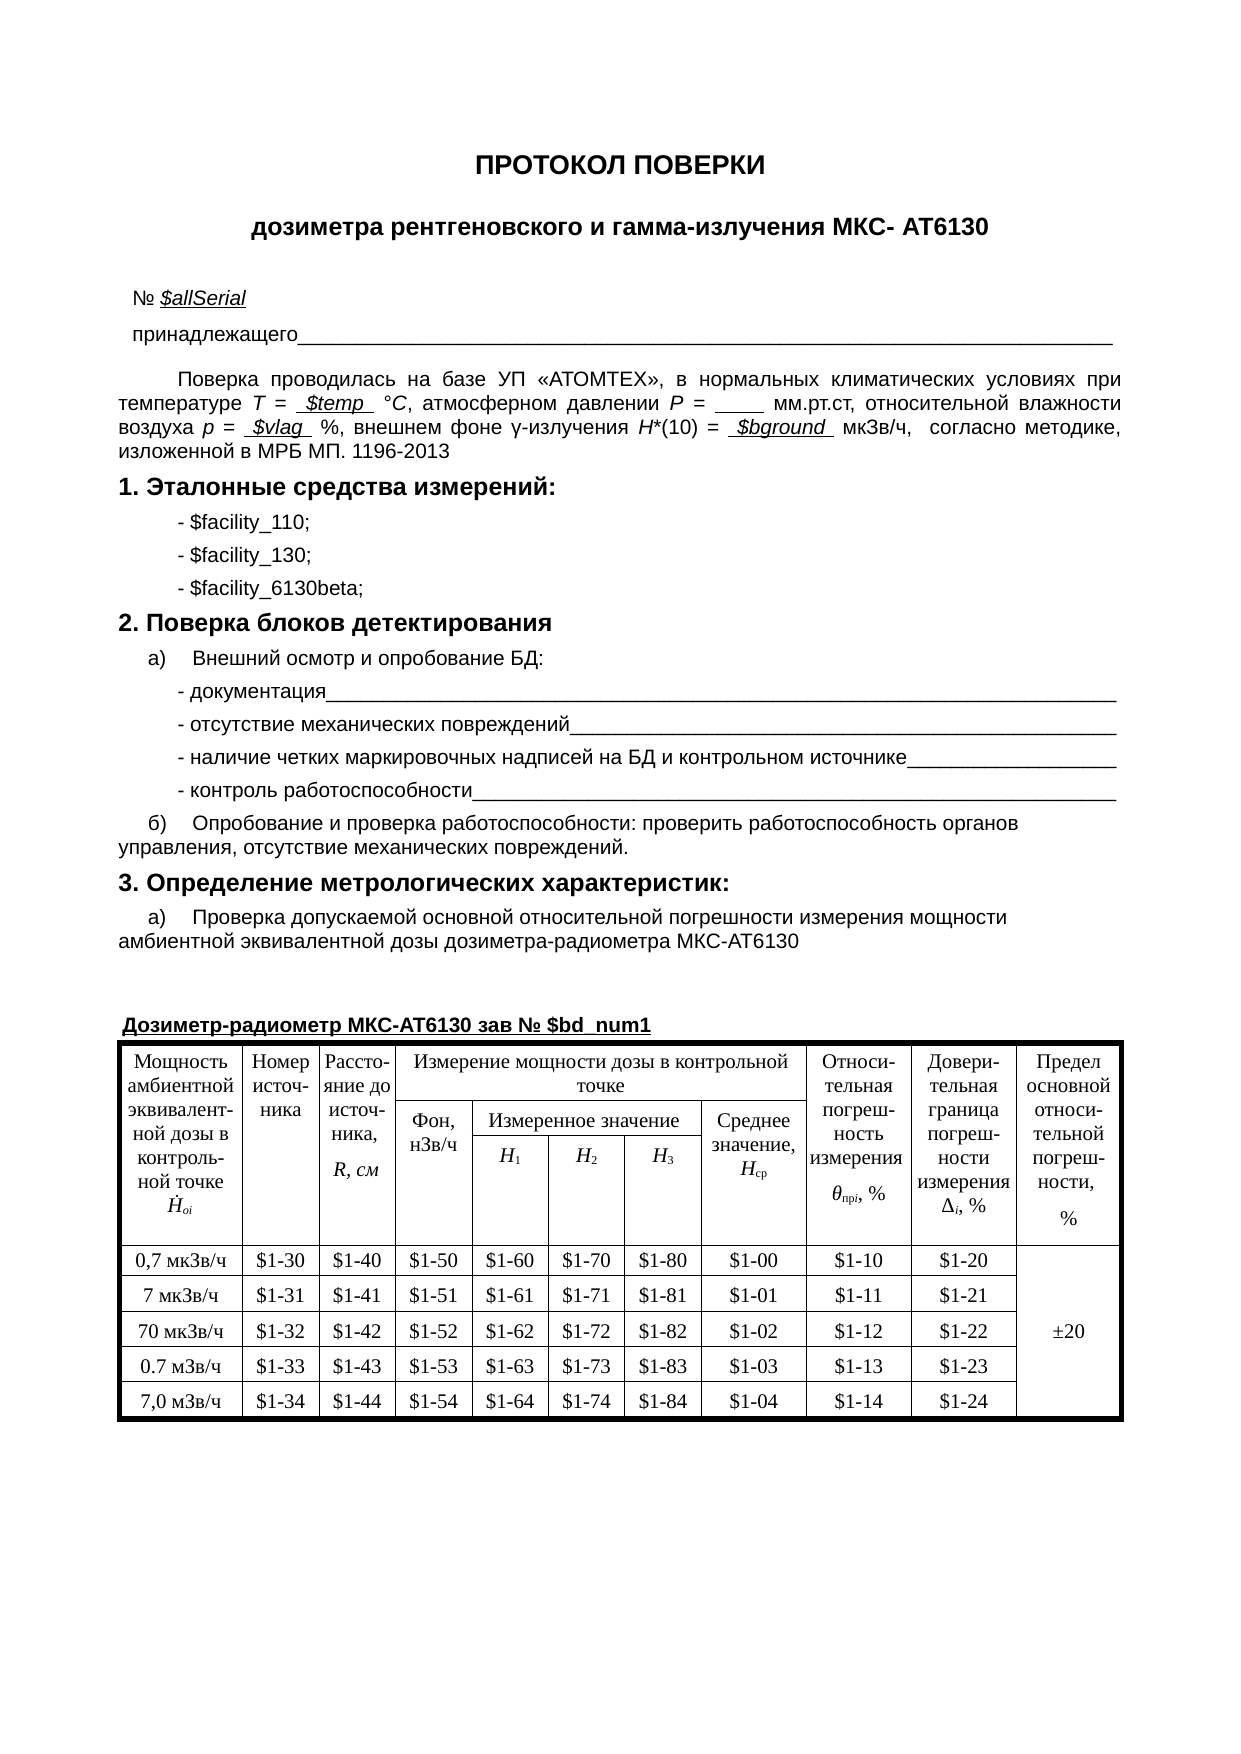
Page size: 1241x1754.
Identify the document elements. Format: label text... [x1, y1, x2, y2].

table_cell 7,0 мЗв/ч [122, 1382, 242, 1416]
text а) Внешний осмотр и опробование БД: [118, 646, 1122, 670]
table_cell $1-12 [807, 1312, 911, 1346]
table_cell $1-44 [320, 1382, 395, 1416]
table_cell Среднее значение, Hср [702, 1101, 806, 1245]
text - $facility_130; [118, 542, 1122, 566]
text - $facility_110; [118, 509, 1122, 533]
table_cell $1-32 [243, 1312, 319, 1346]
text 1. Эталонные средства измерений: [118, 472, 1122, 501]
table_cell $1-31 [243, 1276, 319, 1311]
table_cell $1-50 [396, 1246, 472, 1275]
table_cell $1-63 [473, 1347, 548, 1381]
table_cell Предел основной относи-тельной погреш-ности, % [1017, 1046, 1119, 1245]
table_cell $1-20 [912, 1246, 1016, 1275]
table_cell $1-64 [473, 1382, 548, 1416]
table_cell ±20 [1017, 1246, 1119, 1416]
table_cell $1-11 [807, 1276, 911, 1311]
table_cell $1-84 [625, 1382, 701, 1416]
table_cell $1-14 [807, 1382, 911, 1416]
table_cell $1-60 [473, 1246, 548, 1275]
table_cell $1-73 [549, 1347, 624, 1381]
table_cell 7 мкЗв/ч [122, 1276, 242, 1311]
table_cell $1-40 [320, 1246, 395, 1275]
table_cell $1-34 [243, 1382, 319, 1416]
text б) Опробование и проверка работоспособности: проверить работоспособность органов управления, отсутствие механических повреждений. [118, 811, 1122, 858]
table_cell $1-22 [912, 1312, 1016, 1346]
table_cell Измерение мощности дозы в контрольной точке [396, 1046, 806, 1100]
table_cell 0,7 мкЗв/ч [122, 1246, 242, 1275]
text а) Проверка допускаемой основной относительной погрешности измерения мощности амбиентной эквивалентной дозы дозиметра-радиометра МКС-AT6130 [118, 905, 1122, 953]
table_cell Рассто-яние до источ-ника, R, см [320, 1046, 395, 1245]
table_cell $1-00 [702, 1246, 806, 1275]
text - контроль работоспособности [118, 778, 1122, 802]
table_cell $1-10 [807, 1246, 911, 1275]
table_cell $1-23 [912, 1347, 1016, 1381]
table_cell $1-72 [549, 1312, 624, 1346]
table_cell $1-02 [702, 1312, 806, 1346]
table_cell $1-41 [320, 1276, 395, 1311]
table_cell $1-42 [320, 1312, 395, 1346]
table_cell $1-82 [625, 1312, 701, 1346]
table_cell $1-21 [912, 1276, 1016, 1311]
table_cell $1-83 [625, 1347, 701, 1381]
table_cell Фон, нЗв/ч [396, 1101, 472, 1245]
table_cell 0.7 мЗв/ч [122, 1347, 242, 1381]
table_cell Измеренное значение [473, 1101, 701, 1135]
text № $allSerial [132, 286, 1122, 310]
table_cell Мощность амбиентной эквивалент-ной дозы в контроль-ной точке Ḣoi [122, 1046, 242, 1245]
text - отсутствие механических повреждений [118, 712, 1122, 736]
table_cell $1-81 [625, 1276, 701, 1311]
table_cell $1-62 [473, 1312, 548, 1346]
table_cell $1-53 [396, 1347, 472, 1381]
table_cell $1-80 [625, 1246, 701, 1275]
table_cell $1-74 [549, 1382, 624, 1416]
table_cell $1-70 [549, 1246, 624, 1275]
table_cell $1-61 [473, 1276, 548, 1311]
text - наличие четких маркировочных надписей на БД и контрольном источнике [118, 745, 1122, 769]
table_cell $1-33 [243, 1347, 319, 1381]
table_cell $1-71 [549, 1276, 624, 1311]
table_cell $1-54 [396, 1382, 472, 1416]
table_cell H3 [625, 1136, 701, 1245]
table_cell $1-13 [807, 1347, 911, 1381]
table_cell 70 мкЗв/ч [122, 1312, 242, 1346]
text - $facility_6130beta; [118, 575, 1122, 599]
table_cell H2 [549, 1136, 624, 1245]
table_cell $1-03 [702, 1347, 806, 1381]
table_cell Номер источ-ника [243, 1046, 319, 1245]
text Поверка проводилась на базе УП «АТОМТЕХ», в нормальных климатических условиях при температуре Т = $temp °С, атмосферном давлении Р = мм.рт.ст, относительной влажности воздуха р = $vlag %, внешнем фоне γ-излучения H*(10) = $bground мкЗв/ч, согласно методике, изложенной в МРБ МП. 1196-2013 [118, 367, 1122, 463]
table_cell $1-52 [396, 1312, 472, 1346]
text принадлежащего [132, 322, 1122, 346]
table_cell $1-24 [912, 1382, 1016, 1416]
text ПРОТОКОЛ ПОВЕРКИ [118, 149, 1122, 181]
text - документация [118, 679, 1122, 703]
table_cell $1-51 [396, 1276, 472, 1311]
table_cell Относи-тельная погреш-ность измерения θпрi, % [807, 1046, 911, 1245]
table_cell Довери-тельная граница погреш-ности измерения Δi, % [912, 1046, 1016, 1245]
table_cell $1-01 [702, 1276, 806, 1311]
text 2. Поверка блоков детектирования [118, 608, 1122, 637]
table_cell $1-30 [243, 1246, 319, 1275]
table_cell H1 [473, 1136, 548, 1245]
table_cell $1-43 [320, 1347, 395, 1381]
table_header Дозиметр-радиометр МКС-AT6130 зав № $bd_num1 [119, 994, 1121, 1040]
text дозиметра рентгеновского и гамма-излучения МКС- AT6130 [118, 212, 1122, 241]
table_cell $1-04 [702, 1382, 806, 1416]
text 3. Определение метрологических характеристик: [118, 867, 1122, 896]
